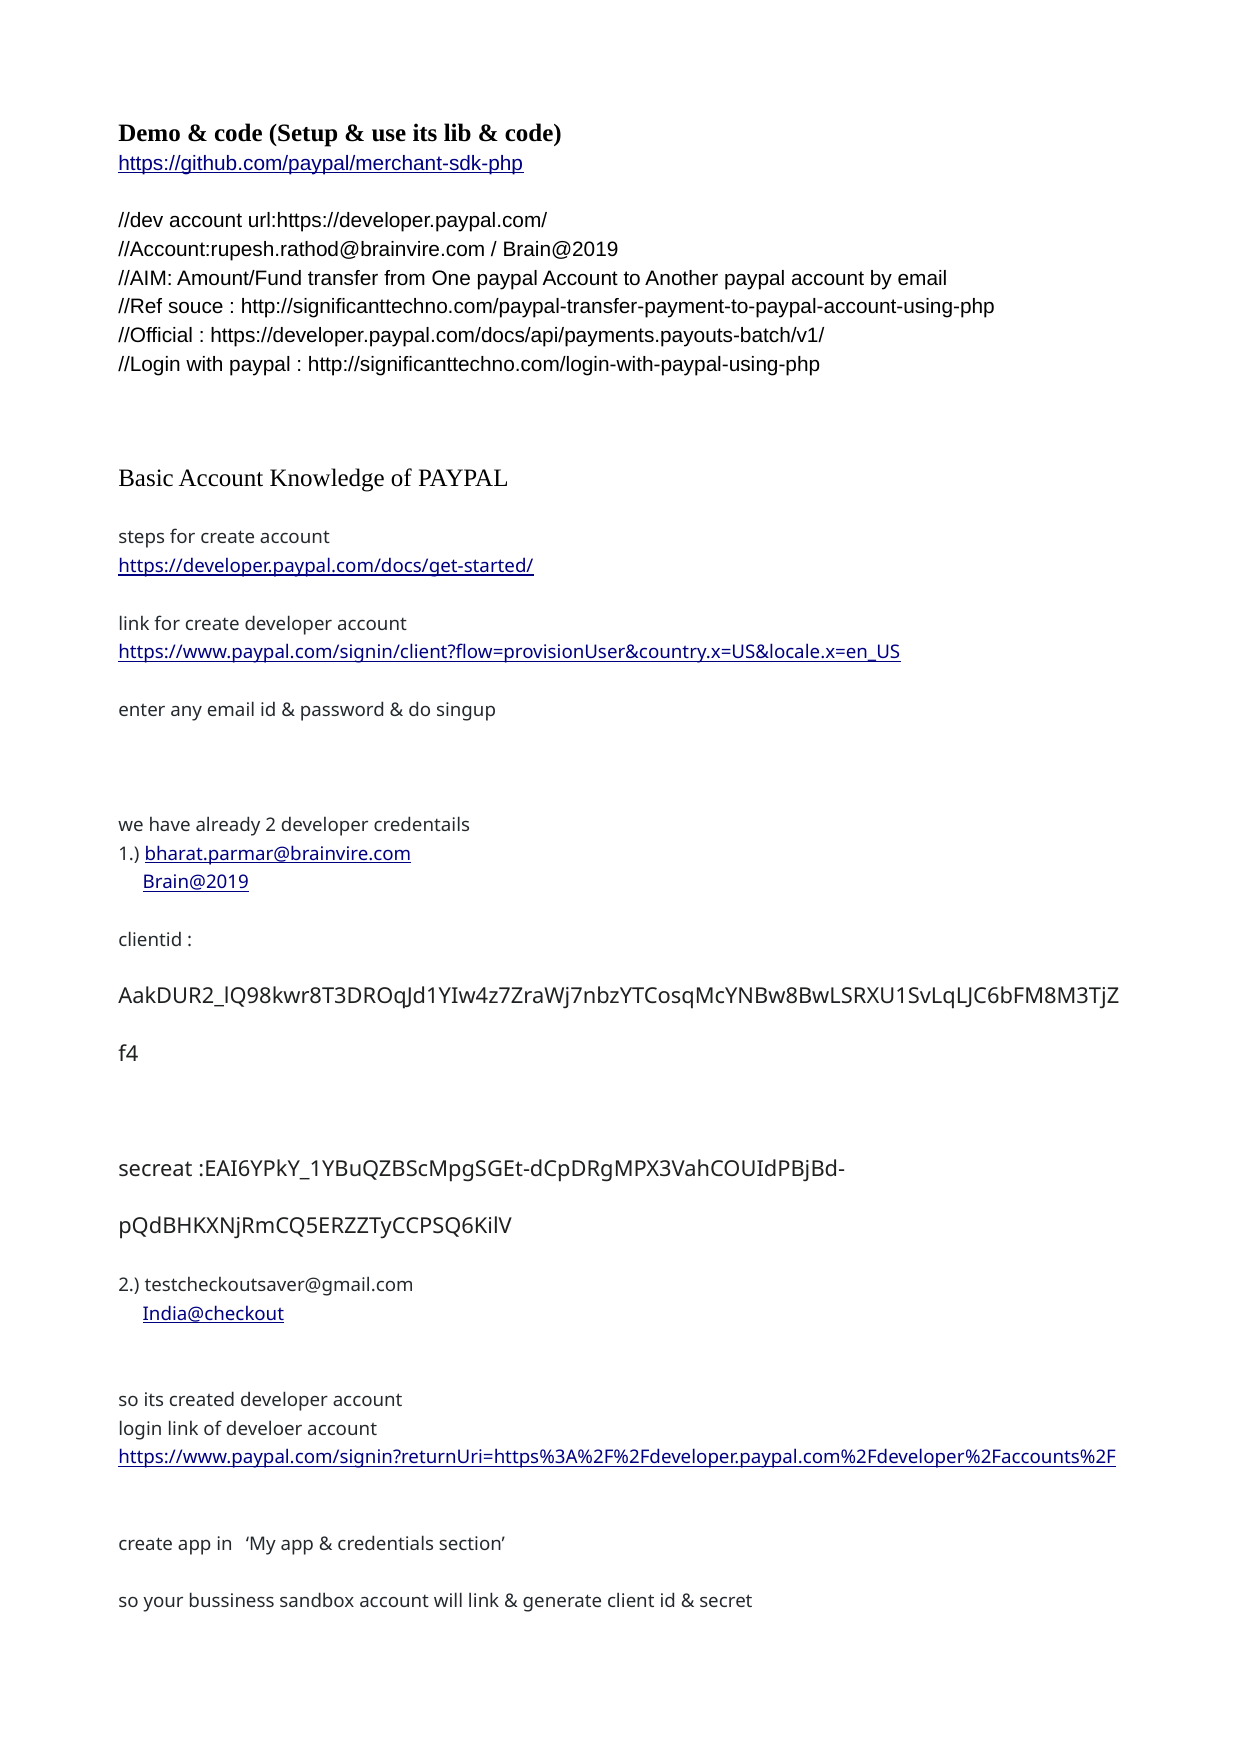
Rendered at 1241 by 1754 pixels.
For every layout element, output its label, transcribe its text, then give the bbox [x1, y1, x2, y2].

text clientid : AakDUR2_lQ98kwr8T3DROqJd1YIw4z7ZraWj7nbzYTCosqMcYNBw8BwLSRXU1SvLqLJC6bFM8M3TjZf4 [118, 923, 1122, 1068]
text India@checkout [118, 1297, 1122, 1326]
text 1.) bharat.parmar@brainvire.com [118, 837, 1122, 866]
text secreat :EAI6YPkY_1YBuQZBScMpgSGEt-dCpDRgMPX3VahCOUIdPBjBd-pQdBHKXNjRmCQ5ERZZTyCCPSQ6KilV [118, 1125, 1122, 1240]
text we have already 2 developer credentails [118, 808, 1122, 837]
text login link of develoer account [118, 1412, 1122, 1441]
text Basic Account Knowledge of PAYPAL [118, 463, 1122, 492]
text steps for create account [118, 521, 1122, 549]
text 2.) testcheckoutsaver@gmail.com [118, 1268, 1122, 1297]
text https://github.com/paypal/merchant-sdk-php [118, 147, 1122, 174]
text https://developer.paypal.com/docs/get-started/ [118, 549, 1122, 578]
text //Official : https://developer.paypal.com/docs/api/payments.payouts-batch/v1/ [118, 318, 1122, 347]
text Brain@2019 [118, 866, 1122, 894]
text //Ref souce : http://significanttechno.com/paypal-transfer-payment-to-paypal-account-using-php [118, 289, 1122, 318]
text //AIM: Amount/Fund transfer from One paypal Account to Another paypal account by email [118, 261, 1122, 289]
text https://www.paypal.com/signin?returnUri=https%3A%2F%2Fdeveloper.paypal.com%2Fdeveloper%2Faccounts%2F [118, 1441, 1122, 1469]
text //dev account url:https://developer.paypal.com/ [118, 203, 1122, 232]
text link for create developer account https://www.paypal.com/signin/client?flow=provisionUser&country.x=US&locale.x=en_US [118, 607, 1122, 664]
text so your bussiness sandbox account will link & generate client id & secret [118, 1584, 1122, 1613]
text create app in ‘My app & credentials section’ [118, 1527, 1122, 1556]
text enter any email id & password & do singup [118, 693, 1122, 722]
text so its created developer account [118, 1383, 1122, 1412]
text Demo & code (Setup & use its lib & code) [118, 118, 1122, 147]
text //Login with paypal : http://significanttechno.com/login-with-paypal-using-php [118, 347, 1122, 376]
text //Account:rupesh.rathod@brainvire.com / Brain@2019 [118, 232, 1122, 261]
